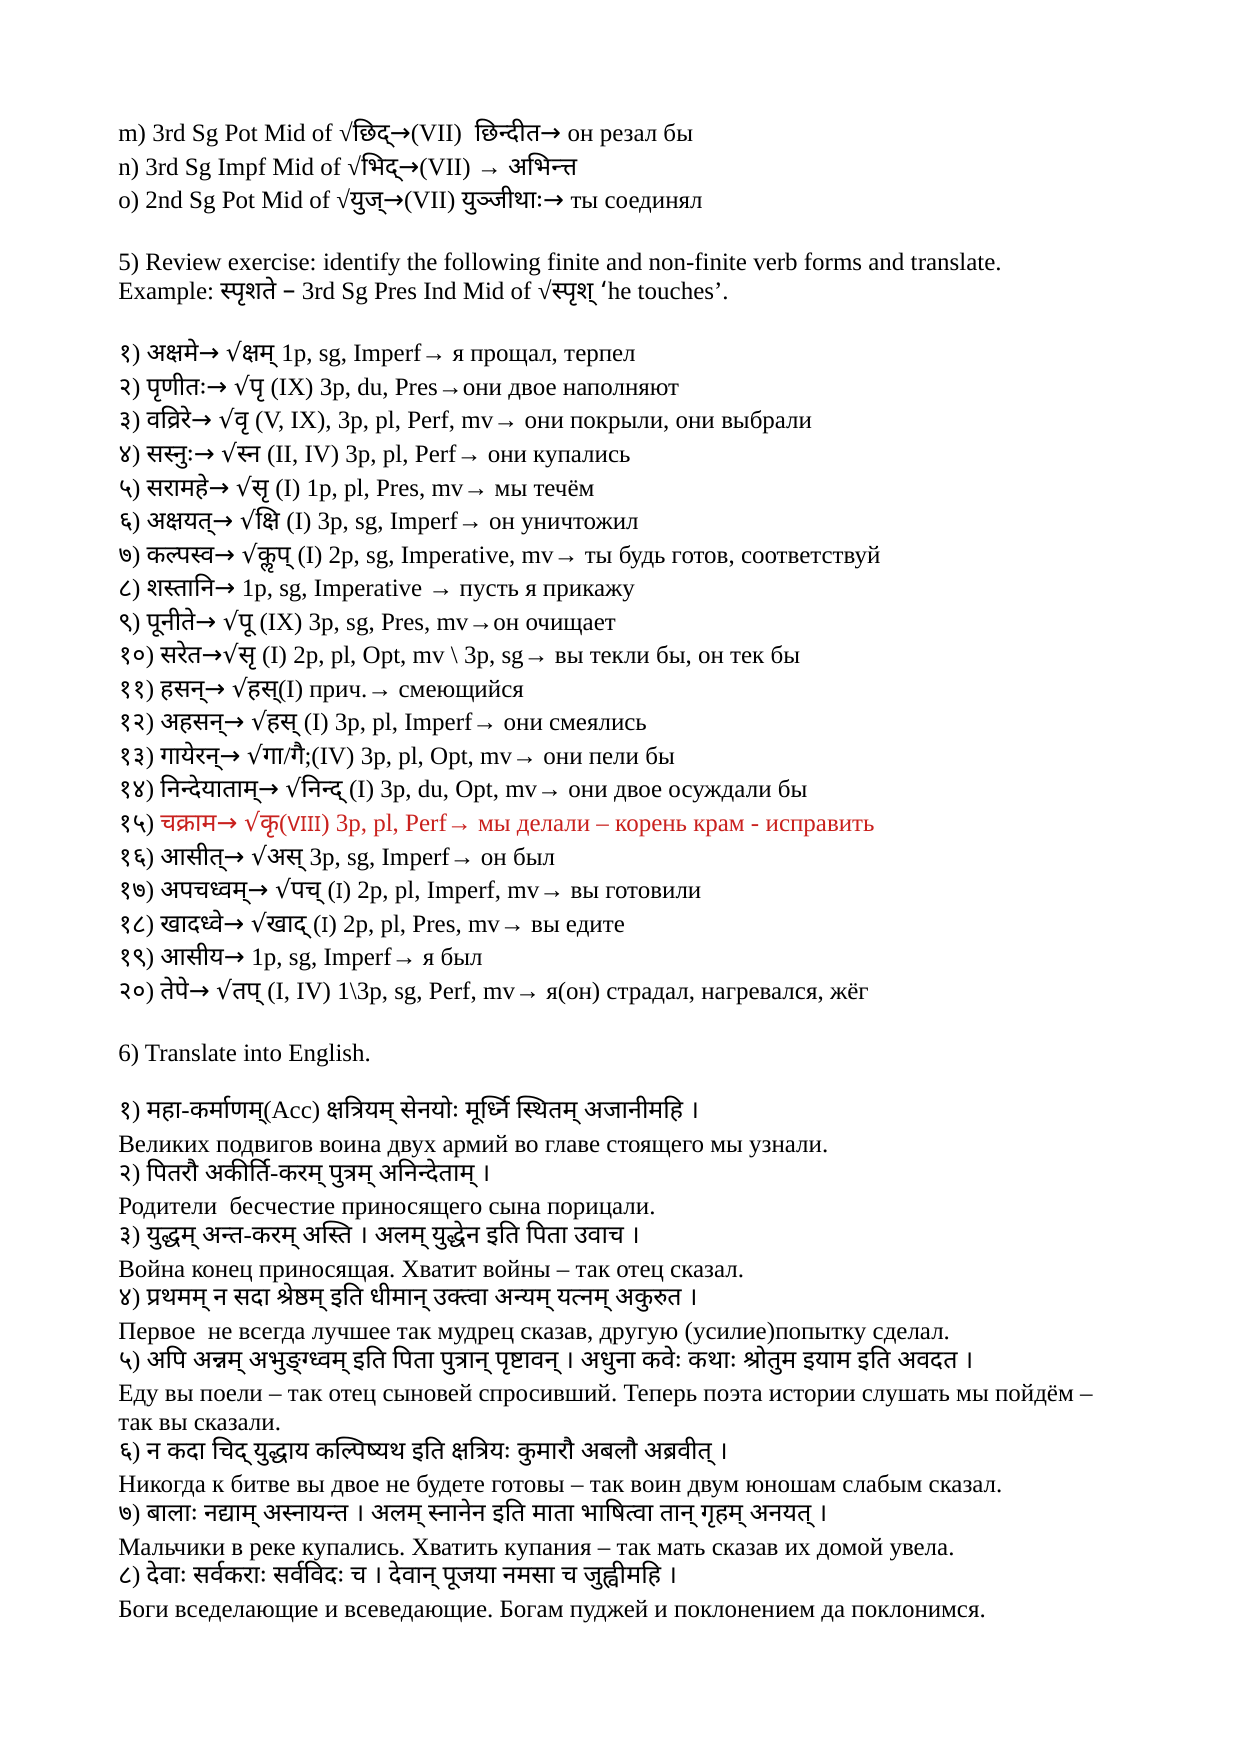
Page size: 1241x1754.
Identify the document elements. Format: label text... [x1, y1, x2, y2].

text २) पितरौ अकीर्ति-करम् पुत्रम् अनिन्देताम् । [118, 1158, 1122, 1191]
text १०) सरेत→√सृ (I) 2p, pl, Opt, mv \ 3p, sg→ вы текли бы, он тек бы [118, 640, 1122, 674]
text ५) सरामहे→ √सृ (I) 1p, pl, Pres, mv→ мы течём [118, 473, 1122, 506]
text ११) हसन्→ √हस्(I) прич.→ смеющийся [118, 674, 1122, 707]
text २) पृणीतः→ √पृ (IX) 3p, du, Pres→они двое наполняют [118, 372, 1122, 406]
text 5) Review exercise: identify the following finite and non-finite verb forms and translate. [118, 247, 1122, 276]
text Никогда к битве вы двое не будете готовы – так воин двум юношам слабым сказал. [118, 1469, 1122, 1498]
text ३) युद्धम् अन्त-करम् अस्ति । अलम् युद्धेन इति पिता उवाच । [118, 1220, 1122, 1254]
text Еду вы поели – так отец сыновей спросивший. Теперь поэта истории слушать мы пойдём – так вы сказали. [118, 1378, 1122, 1436]
text 6) Translate into English. [118, 1038, 1122, 1067]
text Война конец приносящая. Хватит войны – так отец сказал. [118, 1254, 1122, 1282]
text १६) आसीत्→ √अस् 3p, sg, Imperf→ он был [118, 842, 1122, 875]
text ७) कल्पस्व→ √कॢप् (I) 2p, sg, Imperative, mv→ ты будь готов, соответствуй [118, 540, 1122, 573]
text Example: स्पृशते – 3rd Sg Pres Ind Mid of √स्पृश् ‘he touches’. [118, 276, 1122, 310]
text ३) वव्रिरे→ √वृ (V, IX), 3p, pl, Perf, mv→ они покрыли, они выбрали [118, 406, 1122, 439]
text १३) गायेरन्→ √गा/गै;(IV) 3p, pl, Opt, mv→ они пели бы [118, 741, 1122, 774]
text ८) शस्तानि→ 1p, sg, Imperative → пусть я прикажу [118, 573, 1122, 607]
text २०) तेपे→ √तप् (I, IV) 1\3p, sg, Perf, mv→ я(он) страдал, нагревался, жёг [118, 976, 1122, 1009]
text ७) बालाः नद्याम् अस्नायन्त । अलम् स्नानेन इति माता भाषित्वा तान् गृहम् अनयत् । [118, 1498, 1122, 1532]
text १८) खादध्वे→ √खाद् (I) 2p, pl, Pres, mv→ вы едите [118, 909, 1122, 942]
text Боги вседелающие и всеведающие. Богам пуджей и поклонением да поклонимся. [118, 1594, 1122, 1623]
text १७) अपचध्वम्→ √पच् (I) 2p, pl, Imperf, mv→ вы готовили [118, 875, 1122, 909]
text ९) पूनीते→ √पू (IX) 3p, sg, Pres, mv→он очищает [118, 607, 1122, 640]
text Мальчики в реке купались. Хватить купания – так мать сказав их домой увела. [118, 1532, 1122, 1560]
text १५) चक्राम→ √कृ(VIII) 3p, pl, Perf→ мы делали – корень крам - исправить [118, 808, 1122, 842]
text o) 2nd Sg Pot Mid of √युज्→(VII) युञ्जीथाः→ ты соединял [118, 185, 1122, 219]
text १४) निन्देयाताम्→ √निन्द् (I) 3p, du, Opt, mv→ они двое осуждали бы [118, 774, 1122, 808]
text Первое не всегда лучшее так мудрец сказав, другую (усилие)попытку сделал. [118, 1316, 1122, 1345]
text m) 3rd Sg Pot Mid of √छिद्→(VII) छिन्दीत→ он резал бы [118, 118, 1122, 152]
text Великих подвигов воина двух армий во главе стоящего мы узнали. [118, 1129, 1122, 1158]
text Родители бесчестие приносящего сына порицали. [118, 1191, 1122, 1220]
text ६) अक्षयत्→ √क्षि (I) 3p, sg, Imperf→ он уничтожил [118, 506, 1122, 540]
text ५) अपि अन्नम् अभुङ्ग्ध्वम् इति पिता पुत्रान् पृष्टावन् । अधुना कवेः कथाः श्रोतुम इयाम इति अवदत । [118, 1345, 1122, 1378]
text १) अक्षमे→ √क्षम् 1p, sg, Imperf→ я прощал, терпел [118, 338, 1122, 372]
text १२) अहसन्→ √हस् (I) 3p, pl, Imperf→ они смеялись [118, 707, 1122, 741]
text ४) प्रथमम् न सदा श्रेष्ठम् इति धीमान् उक्त्वा अन्यम् यत्नम् अकुरुत । [118, 1282, 1122, 1316]
text n) 3rd Sg Impf Mid of √भिद्→(VII) → अभिन्त्त [118, 152, 1122, 185]
text १) महा-कर्माणम्(Acc) क्षत्रियम् सेनयोः मूर्ध्नि स्थितम् अजानीमहि । [118, 1096, 1122, 1129]
text ६) न कदा चिद् युद्धाय कल्पिष्यथ इति क्षत्रियः कुमारौ अबलौ अब्रवीत् । [118, 1436, 1122, 1469]
text १९) आसीय→ 1p, sg, Imperf→ я был [118, 942, 1122, 976]
text ४) सस्नुः→ √स्न (II, IV) 3p, pl, Perf→ они купались [118, 439, 1122, 473]
text ८) देवाः सर्वकराः सर्वविदः च । देवान् पूजया नमसा च जुह्वीमहि । [118, 1560, 1122, 1594]
